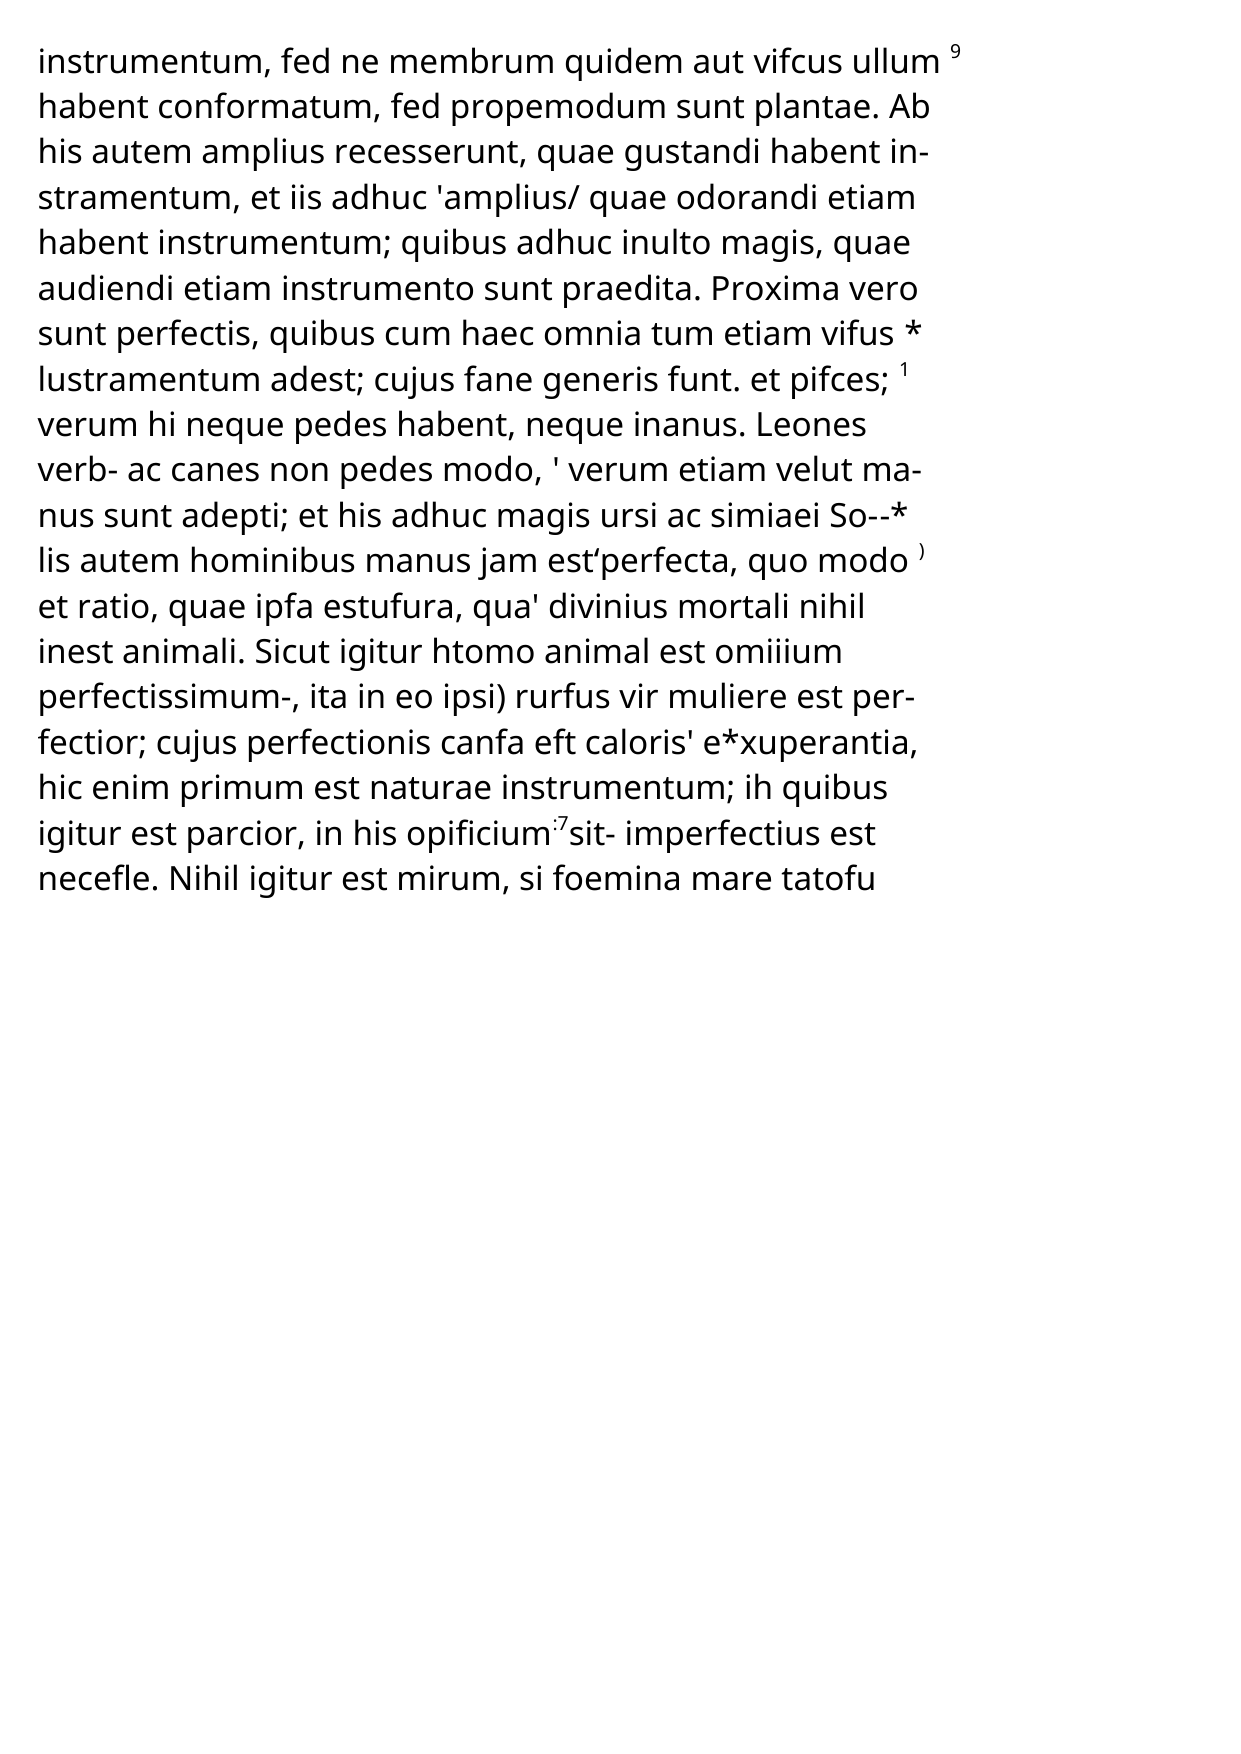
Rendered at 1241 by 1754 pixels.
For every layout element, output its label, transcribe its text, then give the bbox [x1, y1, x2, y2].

text instrumentum, fed ne membrum quidem aut vifcus ullum 9 habent conformatum, fed propemodum sunt plantae. Ab his autem amplius recesserunt, quae gustandi habent in- stramentum, et iis adhuc 'amplius/ quae odorandi etiam habent instrumentum; quibus adhuc inulto magis, quae audiendi etiam instrumento sunt praedita. Proxima vero sunt perfectis, quibus cum haec omnia tum etiam vifus * lustramentum adest; cujus fane generis funt. et pifces; 1 verum hi neque pedes habent, neque inanus. Leones verb- ac canes non pedes modo, ' verum etiam velut ma- nus sunt adepti; et his adhuc magis ursi ac simiaei So--* lis autem hominibus manus jam est‘perfecta, quo modo ) et ratio, quae ipfa estufura, qua' divinius mortali nihil inest animali. Sicut igitur htomo animal est omiiium perfectissimum-, ita in eo ipsi) rurfus vir muliere est per- fectior; cujus perfectionis canfa eft caloris' e*xuperantia, hic enim primum est naturae instrumentum; ih quibus igitur est parcior, in his opificium:7sit- imperfectius est necefle. Nihil igitur est mirum, si foemina mare tatofu [37, 37, 1203, 900]
